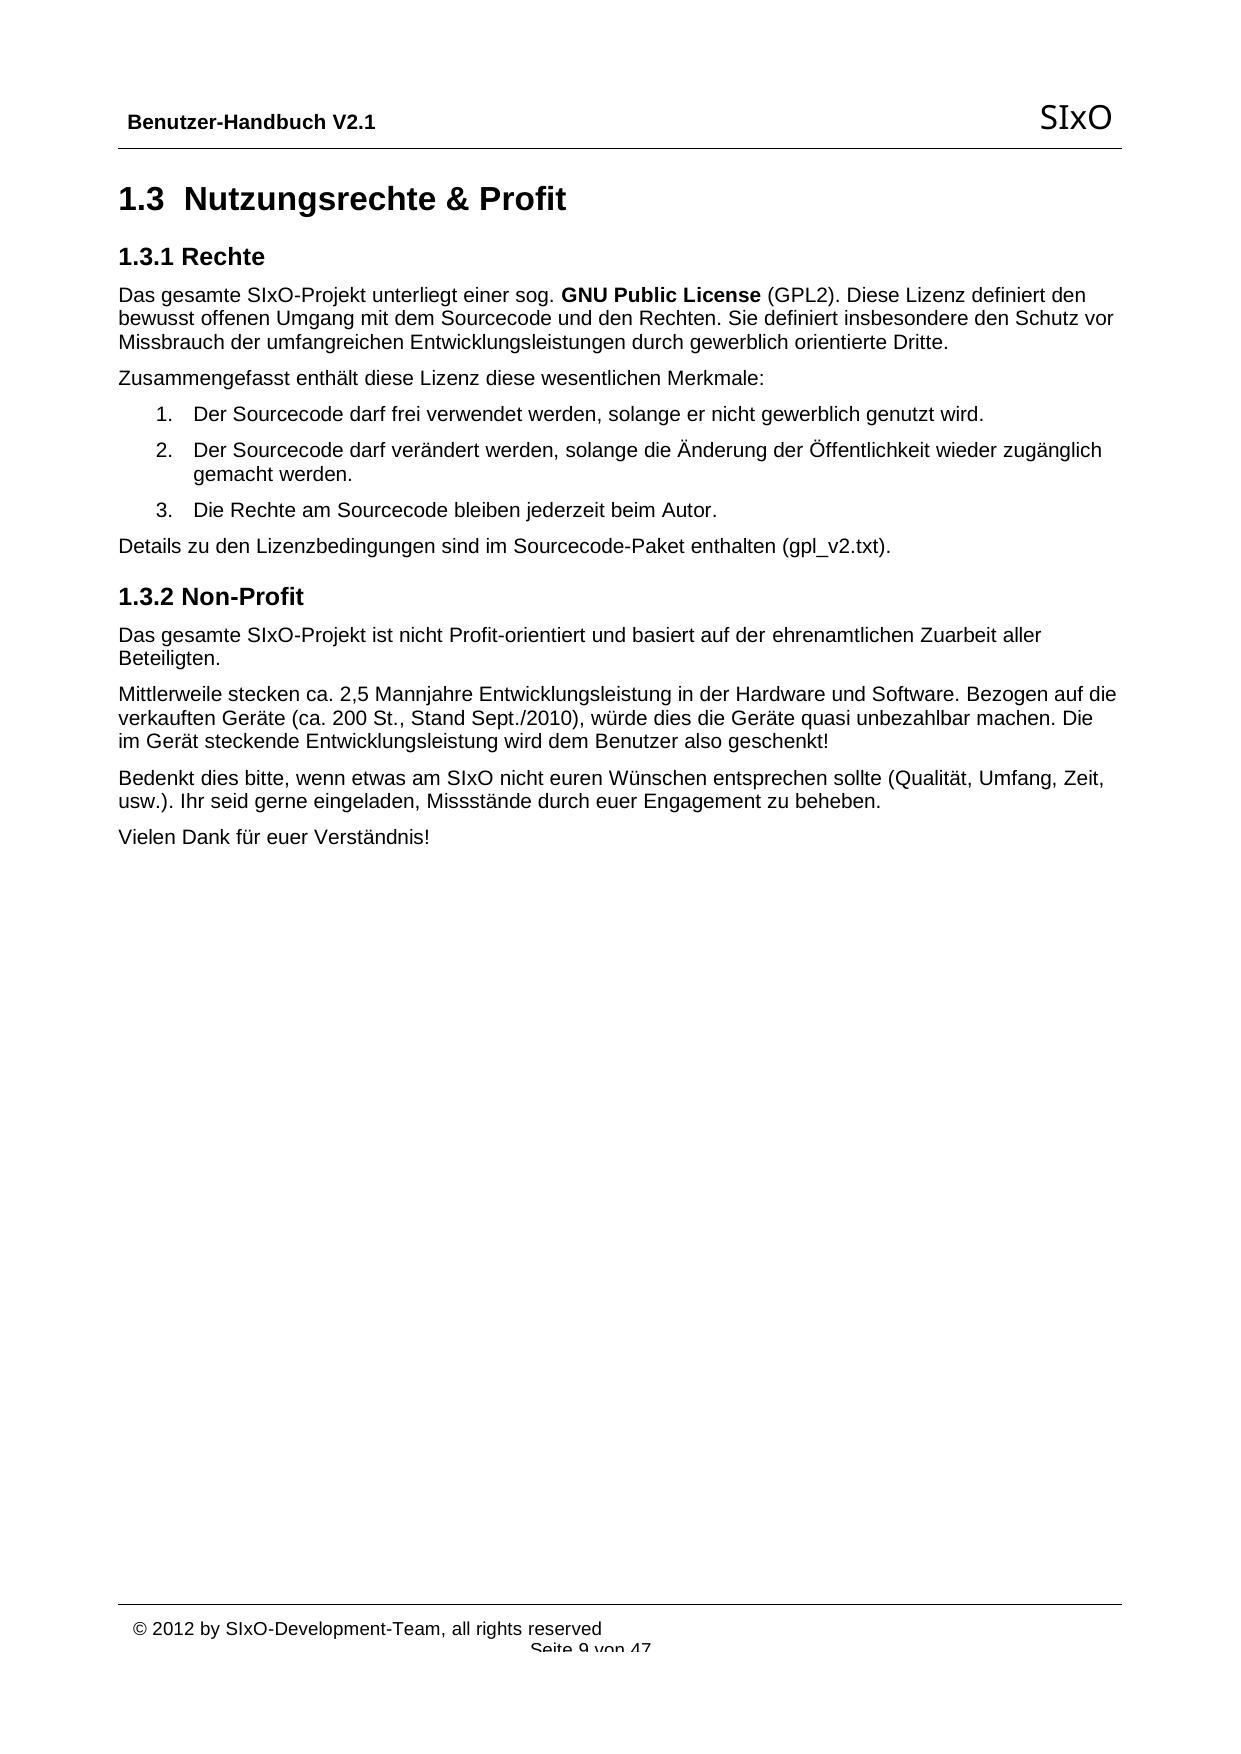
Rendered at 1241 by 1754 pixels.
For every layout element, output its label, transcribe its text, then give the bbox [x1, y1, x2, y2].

subtitle Nutzungsrechte & Profit [118, 180, 1122, 218]
list Die Rechte am Sourcecode bleiben jederzeit beim Autor. [156, 498, 1122, 522]
subtitle Non-Profit [118, 583, 1122, 611]
list Der Sourcecode darf verändert werden, solange die Änderung der Öffentlichkeit wieder zugänglich gemacht werden. [156, 438, 1122, 486]
text Bedenkt dies bitte, wenn etwas am SIxO nicht euren Wünschen entsprechen sollte (Qualität, Umfang, Zeit, usw.). Ihr seid gerne eingeladen, Missstände durch euer Engagement zu beheben. [118, 766, 1122, 813]
text Das gesamte SIxO-Projekt ist nicht Profit-orientiert und basiert auf der ehrenamtlichen Zuarbeit aller Beteiligten. [118, 623, 1122, 670]
text Das gesamte SIxO-Projekt unterliegt einer sog. GNU Public License (GPL2). Diese Lizenz definiert den bewusst offenen Umgang mit dem Sourcecode und den Rechten. Sie definiert insbesondere den Schutz vor Missbrauch der umfangreichen Entwicklungsleistungen durch gewerblich orientierte Dritte. [118, 283, 1122, 354]
subtitle Rechte [118, 243, 1122, 271]
text Vielen Dank für euer Verständnis! [118, 826, 1122, 849]
text Details zu den Lizenzbedingungen sind im Sourcecode-Paket enthalten (gpl_v2.txt). [118, 534, 1122, 558]
text Zusammengefasst enthält diese Lizenz diese wesentlichen Merkmale: [118, 366, 1122, 390]
text Mittlerweile stecken ca. 2,5 Mannjahre Entwicklungsleistung in der Hardware und Software. Bezogen auf die verkauften Geräte (ca. 200 St., Stand Sept./2010), würde dies die Geräte quasi unbezahlbar machen. Die im Gerät steckende Entwicklungsleistung wird dem Benutzer also geschenkt! [118, 683, 1122, 753]
list Der Sourcecode darf frei verwendet werden, solange er nicht gewerblich genutzt wird. [156, 402, 1122, 426]
